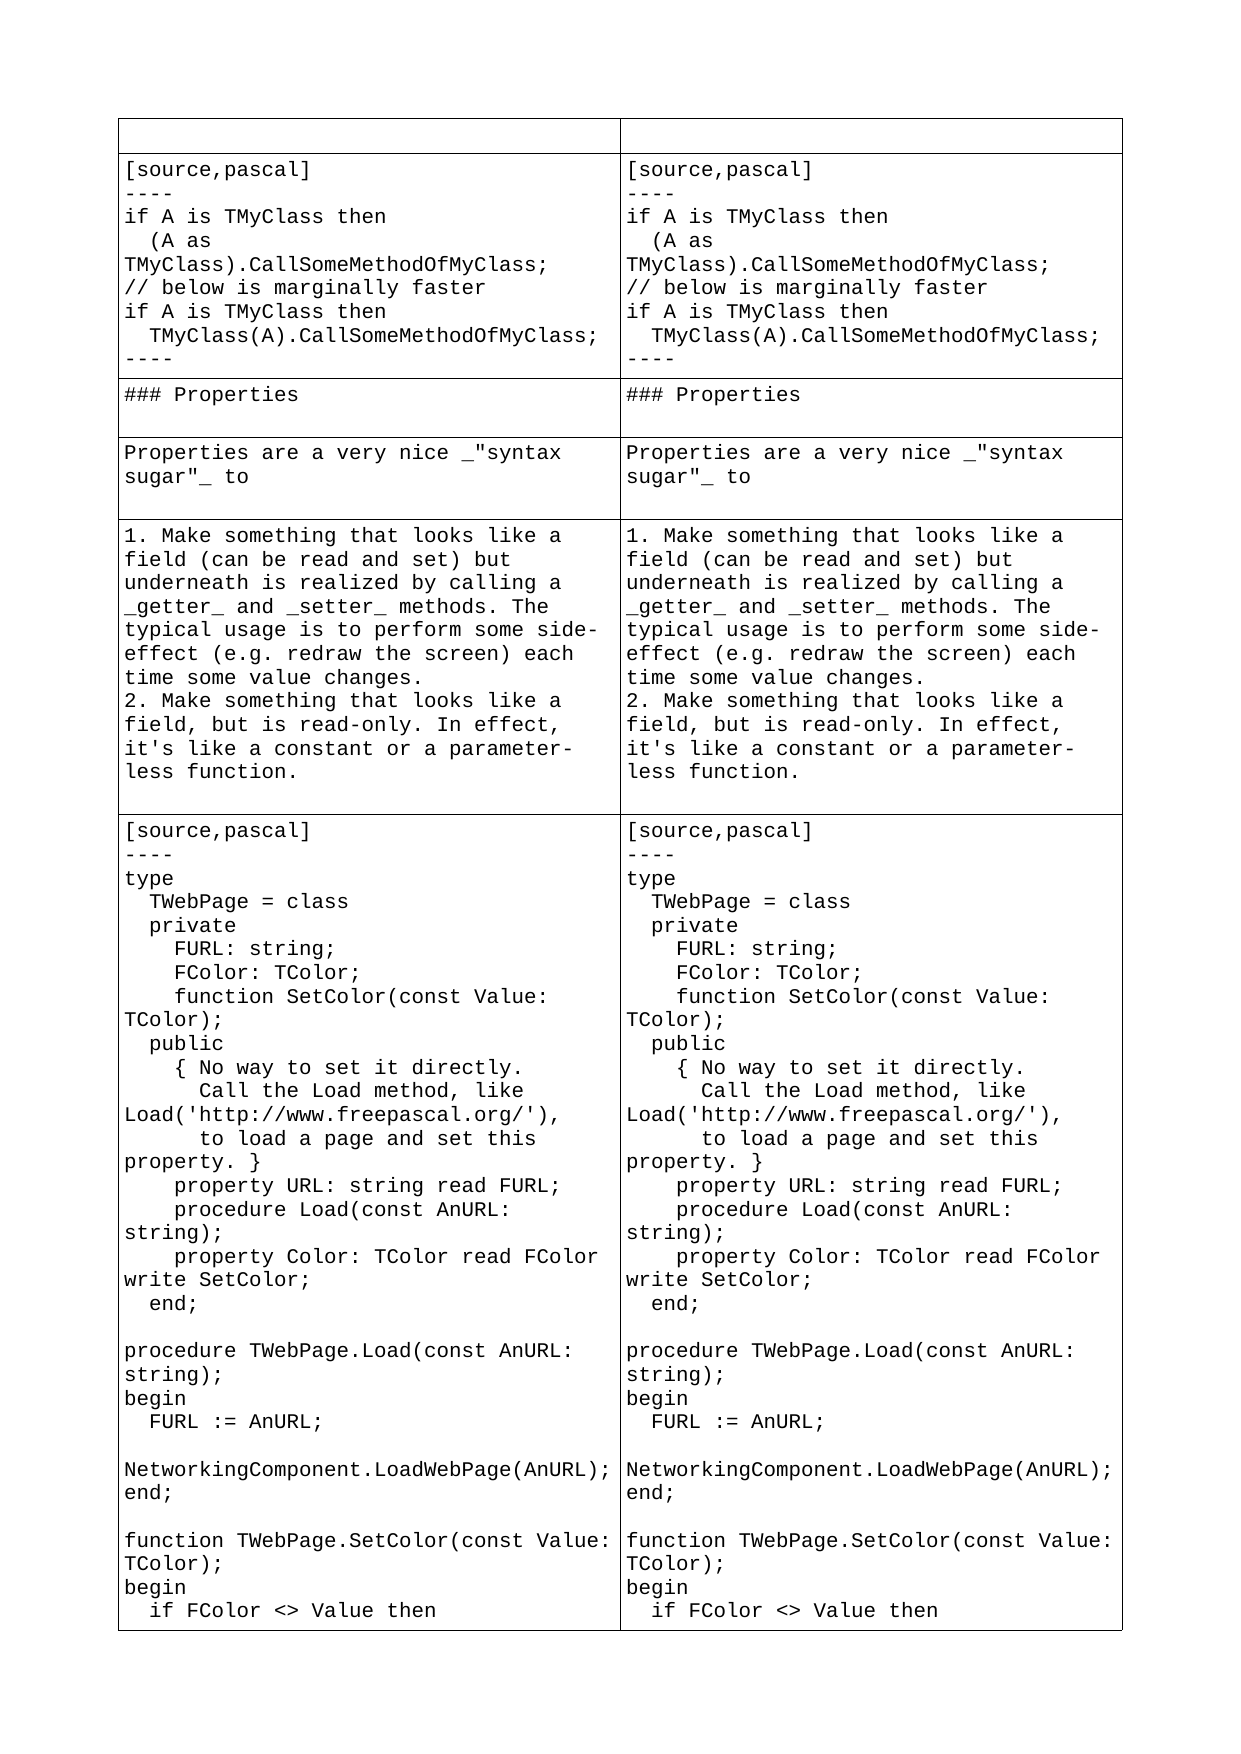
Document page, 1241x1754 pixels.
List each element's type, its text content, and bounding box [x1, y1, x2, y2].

table_cell ### Properties [119, 379, 620, 437]
table_cell [source,pascal] ---- type TWebPage = class private FURL: string; FColor: TColor; function SetColor(const Value: TColor); public { No way to set it directly. Call the Load method, like Load('http://www.freepascal.org/'), to load a page and set this property. } property URL: string read FURL; procedure Load(const AnURL: string); property Color: TColor read FColor write SetColor; end; procedure TWebPage.Load(const AnURL: string); begin FURL := AnURL; NetworkingComponent.LoadWebPage(AnURL); end; function TWebPage.SetColor(const Value: TColor); begin if FColor <> Value then [621, 815, 1122, 1630]
table_cell 1. Make something that looks like a field (can be read and set) but underneath is realized by calling a _getter_ and _setter_ methods. The typical usage is to perform some side-effect (e.g. redraw the screen) each time some value changes. 2. Make something that looks like a field, but is read-only. In effect, it's like a constant or a parameter-less function. [119, 520, 620, 814]
table_cell ### Properties [621, 379, 1122, 437]
table_cell [source,pascal] ---- if A is TMyClass then (A as TMyClass).CallSomeMethodOfMyClass; // below is marginally faster if A is TMyClass then TMyClass(A).CallSomeMethodOfMyClass; ---- [621, 154, 1122, 378]
table_cell [119, 119, 620, 153]
table_cell Properties are a very nice _"syntax sugar"_ to [119, 438, 620, 519]
table_cell [source,pascal] ---- type TWebPage = class private FURL: string; FColor: TColor; function SetColor(const Value: TColor); public { No way to set it directly. Call the Load method, like Load('http://www.freepascal.org/'), to load a page and set this property. } property URL: string read FURL; procedure Load(const AnURL: string); property Color: TColor read FColor write SetColor; end; procedure TWebPage.Load(const AnURL: string); begin FURL := AnURL; NetworkingComponent.LoadWebPage(AnURL); end; function TWebPage.SetColor(const Value: TColor); begin if FColor <> Value then [119, 815, 620, 1630]
table_cell Properties are a very nice _"syntax sugar"_ to [621, 438, 1122, 519]
table_cell [source,pascal] ---- if A is TMyClass then (A as TMyClass).CallSomeMethodOfMyClass; // below is marginally faster if A is TMyClass then TMyClass(A).CallSomeMethodOfMyClass; ---- [119, 154, 620, 378]
table_cell [621, 119, 1122, 153]
table_cell 1. Make something that looks like a field (can be read and set) but underneath is realized by calling a _getter_ and _setter_ methods. The typical usage is to perform some side-effect (e.g. redraw the screen) each time some value changes. 2. Make something that looks like a field, but is read-only. In effect, it's like a constant or a parameter-less function. [621, 520, 1122, 814]
